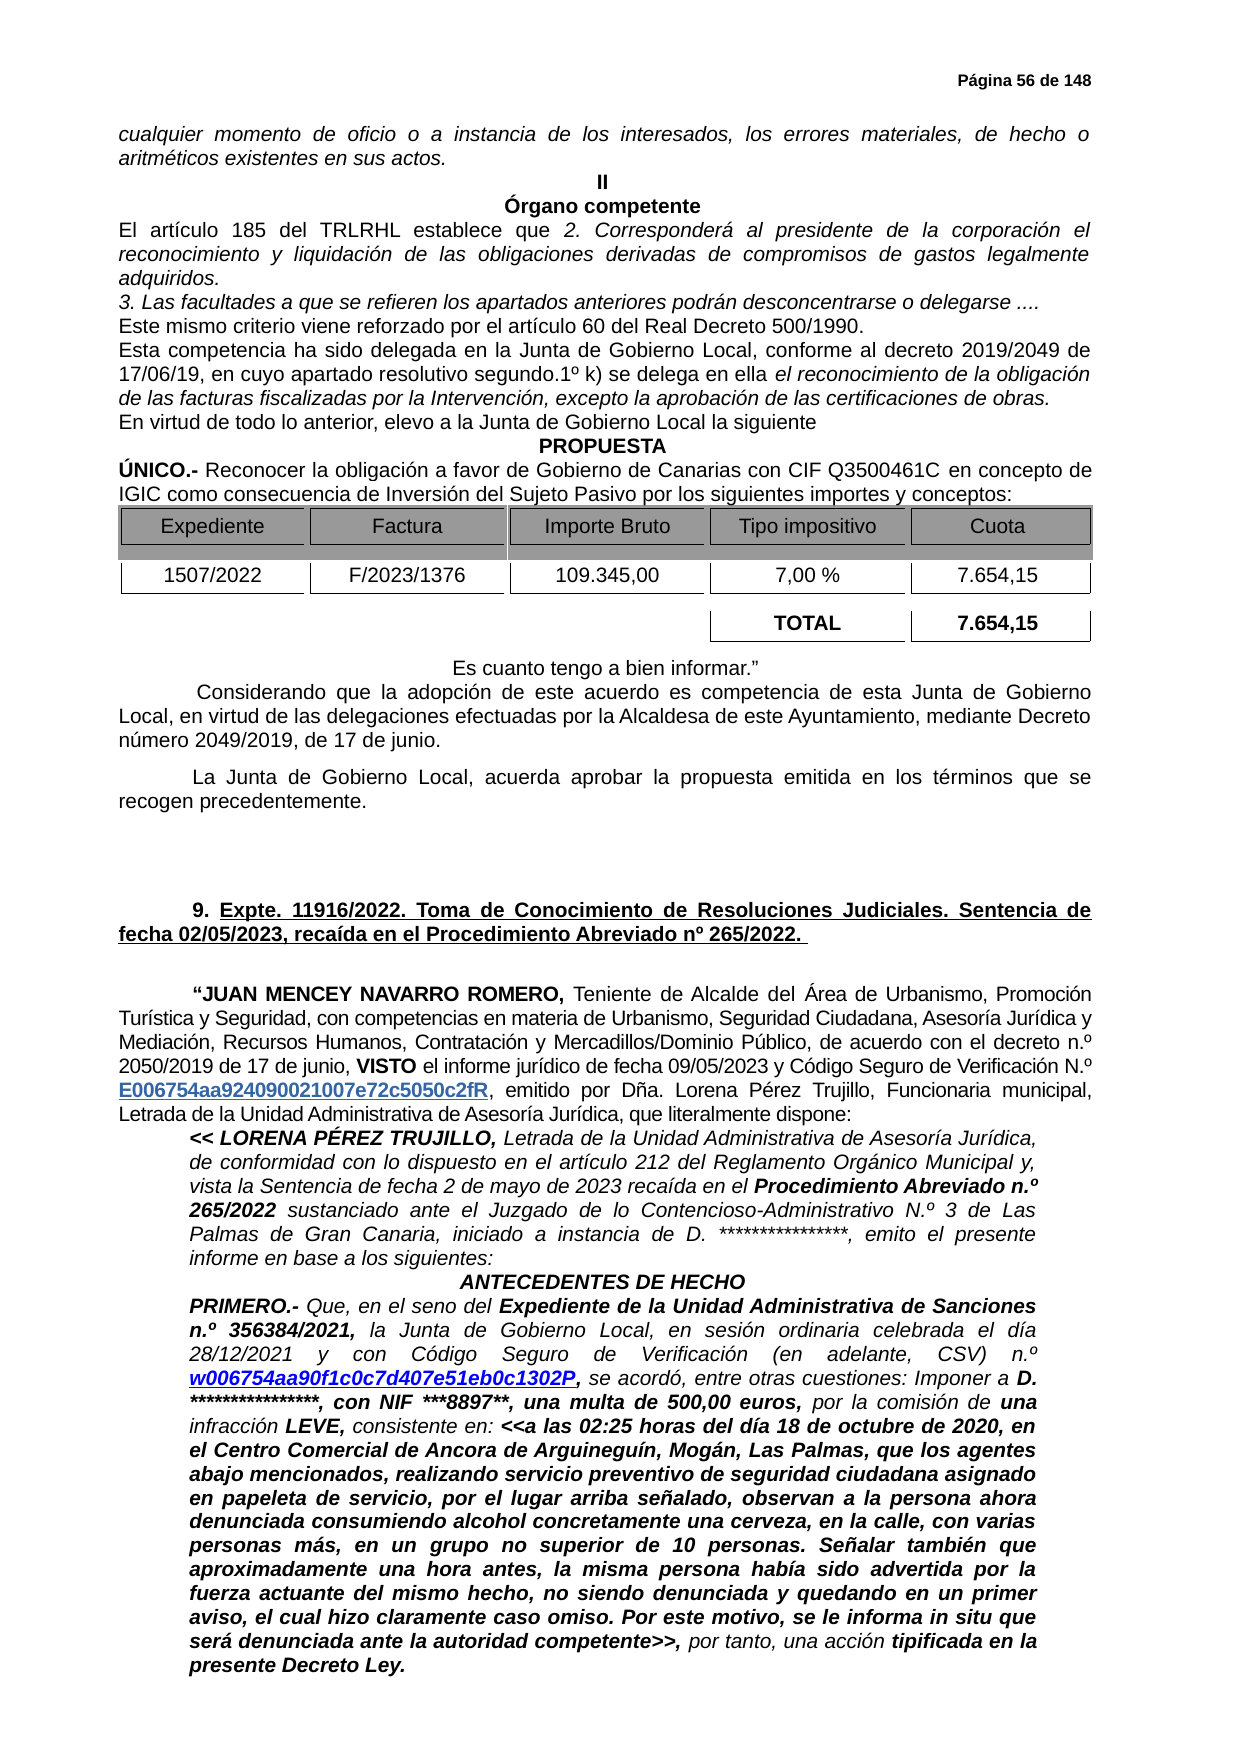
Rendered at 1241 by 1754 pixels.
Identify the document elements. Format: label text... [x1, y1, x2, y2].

table_header Tipo impositivo [707, 505, 908, 560]
table_header Expediente [118, 505, 307, 560]
text 9. Expte. 11916/2022. Toma de Conocimiento de Resoluciones Judiciales. Sentencia de fecha 02/05/2023, recaída en el Procedimiento Abreviado nº 265/2022. [118, 898, 1092, 946]
text PROPUESTA [118, 433, 1092, 457]
table_cell 7.654,15 [908, 560, 1093, 608]
text ÚNICO.- Reconocer la obligación a favor de Gobierno de Canarias con CIF Q3500461C en concepto de IGIC como consecuencia de Inversión del Sujeto Pasivo por los siguientes importes y conceptos: [118, 457, 1092, 505]
text II [118, 170, 1092, 194]
table_cell [508, 608, 707, 656]
table_cell [307, 608, 507, 656]
text El artículo 185 del TRLRHL establece que 2. Corresponderá al presidente de la corporación el reconocimiento y liquidación de las obligaciones derivadas de compromisos de gastos legalmente adquiridos. [118, 218, 1092, 290]
table_header Cuota [908, 505, 1093, 560]
table_cell 7.654,15 [908, 608, 1093, 656]
text PRIMERO.- Que, en el seno del Expediente de la Unidad Administrativa de Sanciones n.º 356384/2021, la Junta de Gobierno Local, en sesión ordinaria celebrada el día 28/12/2021 y con Código Seguro de Verificación (en adelante, CSV) n.º w006754aa90f1c0c7d407e51eb0c1302P, se acordó, entre otras cuestiones: Imponer a D. ****************, con NIF ***8897**, una multa de 500,00 euros, por la comisión de una infracción LEVE, consistente en: <<a las 02:25 horas del día 18 de octubre de 2020, en el Centro Comercial de Ancora de Arguineguín, Mogán, Las Palmas, que los agentes abajo mencionados, realizando servicio preventivo de seguridad ciudadana asignado en papeleta de servicio, por el lugar arriba señalado, observan a la persona ahora denunciada consumiendo alcohol concretamente una cerveza, en la calle, con varias personas más, en un grupo no superior de 10 personas. Señalar también que aproximadamente una hora antes, la misma persona había sido advertida por la fuerza actuante del mismo hecho, no siendo denunciada y quedando en un primer aviso, el cual hizo claramente caso omiso. Por este motivo, se le informa in situ que será denunciada ante la autoridad competente>>, por tanto, una acción tipificada en la presente Decreto Ley. [189, 1294, 1039, 1677]
table_cell 1507/2022 [118, 560, 307, 608]
text Este mismo criterio viene reforzado por el artículo 60 del Real Decreto 500/1990. [118, 314, 1092, 338]
text “JUAN MENCEY NAVARRO ROMERO, Teniente de Alcalde del Área de Urbanismo, Promoción Turística y Seguridad, con competencias en materia de Urbanismo, Seguridad Ciudadana, Asesoría Jurídica y Mediación, Recursos Humanos, Contratación y Mercadillos/Dominio Público, de acuerdo con el decreto n.º 2050/2019 de 17 de junio, VISTO el informe jurídico de fecha 09/05/2023 y Código Seguro de Verificación N.º E006754aa924090021007e72c5050c2fR, emitido por Dña. Lorena Pérez Trujillo, Funcionaria municipal, Letrada de la Unidad Administrativa de Asesoría Jurídica, que literalmente dispone: [118, 982, 1092, 1126]
table_cell TOTAL [707, 608, 908, 656]
text En virtud de todo lo anterior, elevo a la Junta de Gobierno Local la siguiente [118, 409, 1092, 433]
text 3. Las facultades a que se refieren los apartados anteriores podrán desconcentrarse o delegarse .... [118, 290, 1092, 314]
text Esta competencia ha sido delegada en la Junta de Gobierno Local, conforme al decreto 2019/2049 de 17/06/19, en cuyo apartado resolutivo segundo.1º k) se delega en ella el reconocimiento de la obligación de las facturas fiscalizadas por la Intervención, excepto la aprobación de las certificaciones de obras. [118, 338, 1092, 409]
text ANTECEDENTES DE HECHO [118, 1270, 1092, 1294]
text Considerando que la adopción de este acuerdo es competencia de esta Junta de Gobierno Local, en virtud de las delegaciones efectuadas por la Alcaldesa de este Ayuntamiento, mediante Decreto número 2049/2019, de 17 de junio. [118, 680, 1092, 752]
table_cell F/2023/1376 [307, 560, 507, 608]
text Es cuanto tengo a bien informar.” [118, 656, 1092, 680]
table_header Factura [307, 505, 507, 560]
table_cell 109.345,00 [508, 560, 707, 608]
text cualquier momento de oficio o a instancia de los interesados, los errores materiales, de hecho o aritméticos existentes en sus actos. [118, 122, 1092, 170]
text Órgano competente [118, 194, 1092, 218]
text << LORENA PÉREZ TRUJILLO, Letrada de la Unidad Administrativa de Asesoría Jurídica, de conformidad con lo dispuesto en el artículo 212 del Reglamento Orgánico Municipal y, vista la Sentencia de fecha 2 de mayo de 2023 recaída en el Procedimiento Abreviado n.º 265/2022 sustanciado ante el Juzgado de lo Contencioso-Administrativo N.º 3 de Las Palmas de Gran Canaria, iniciado a instancia de D. ****************, emito el presente informe en base a los siguientes: [189, 1126, 1039, 1270]
table_header Importe Bruto [508, 505, 707, 560]
table_cell 7,00 % [707, 560, 908, 608]
text La Junta de Gobierno Local, acuerda aprobar la propuesta emitida en los términos que se recogen precedentemente. [118, 764, 1092, 812]
table_cell [118, 608, 307, 656]
